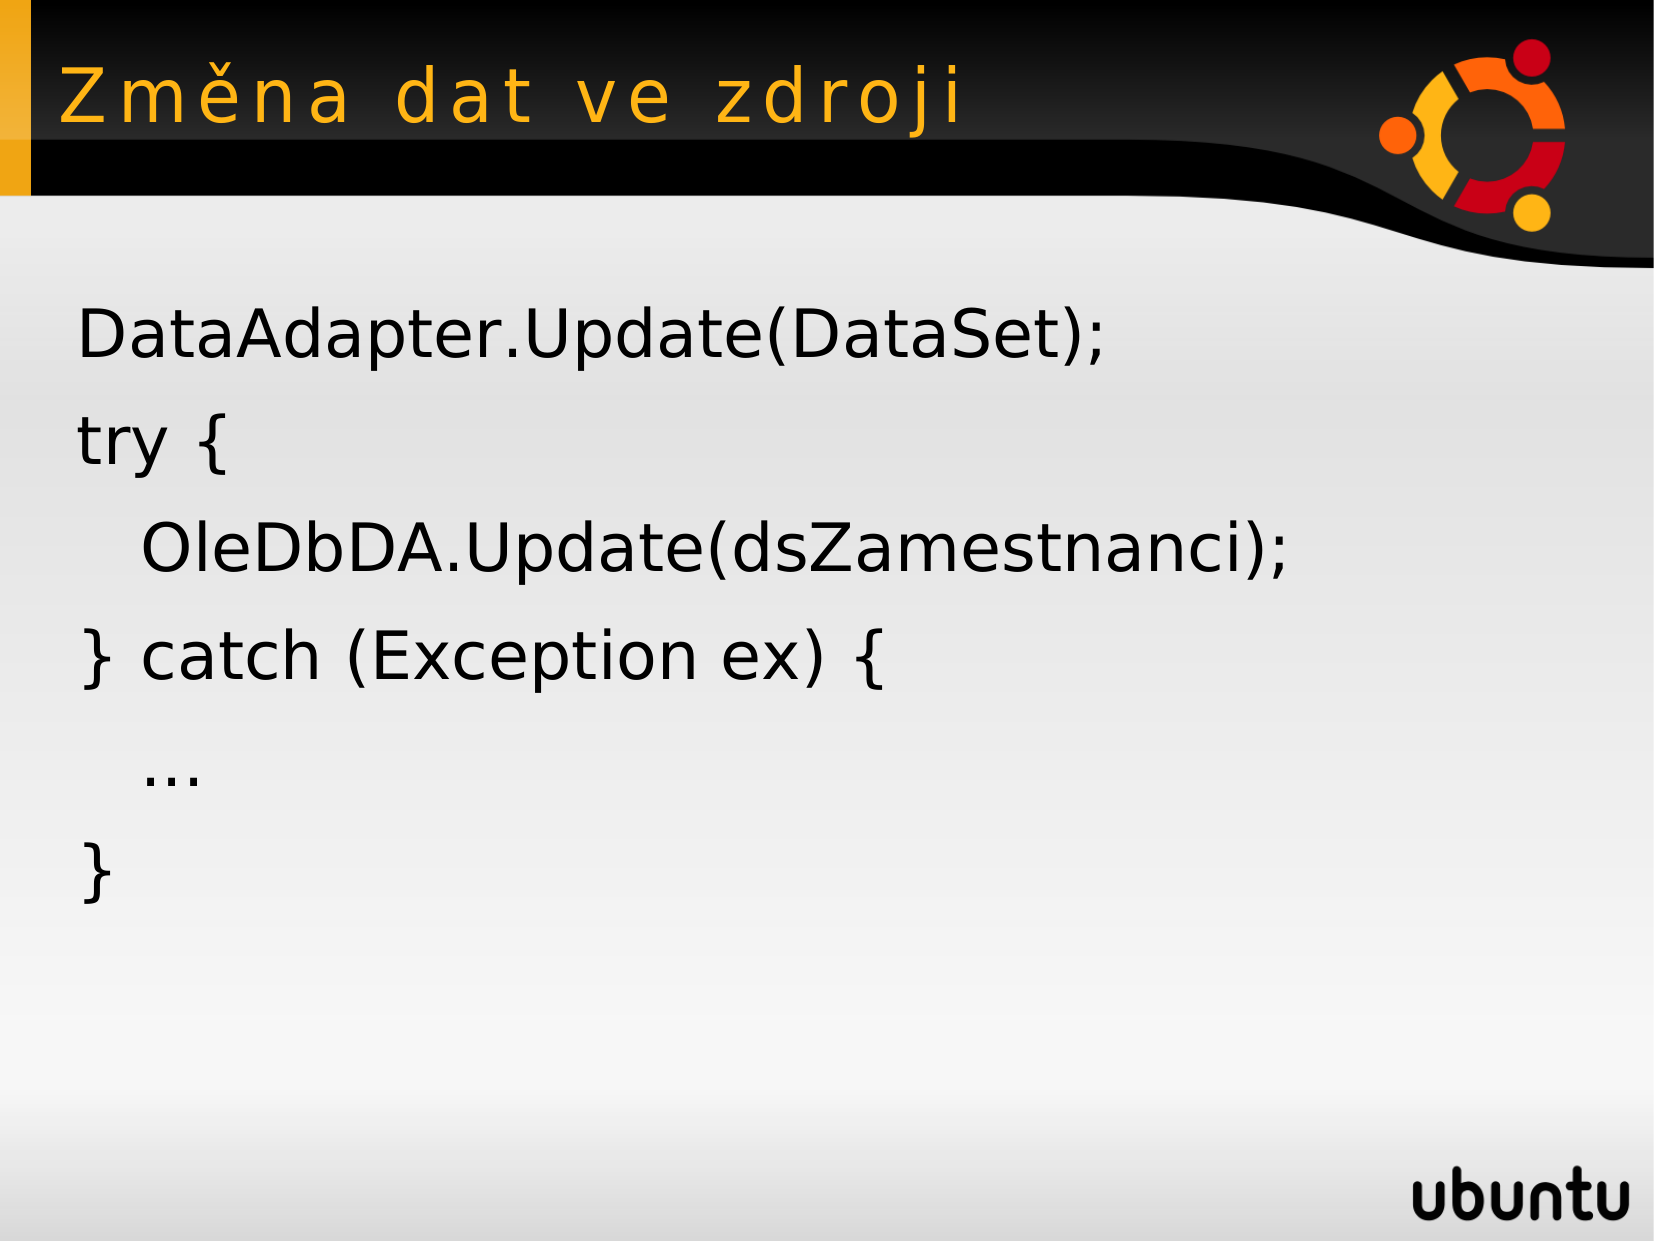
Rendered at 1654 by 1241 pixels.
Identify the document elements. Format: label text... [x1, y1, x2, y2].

title Změna dat ve zdroji [59, 29, 1270, 163]
list DataAdapter.Update(DataSet); try { OleDbDA.Update(dsZamestnanci); } catch (Exception ex) { ... } [59, 295, 1548, 1114]
picture [0, 0, 1654, 1241]
